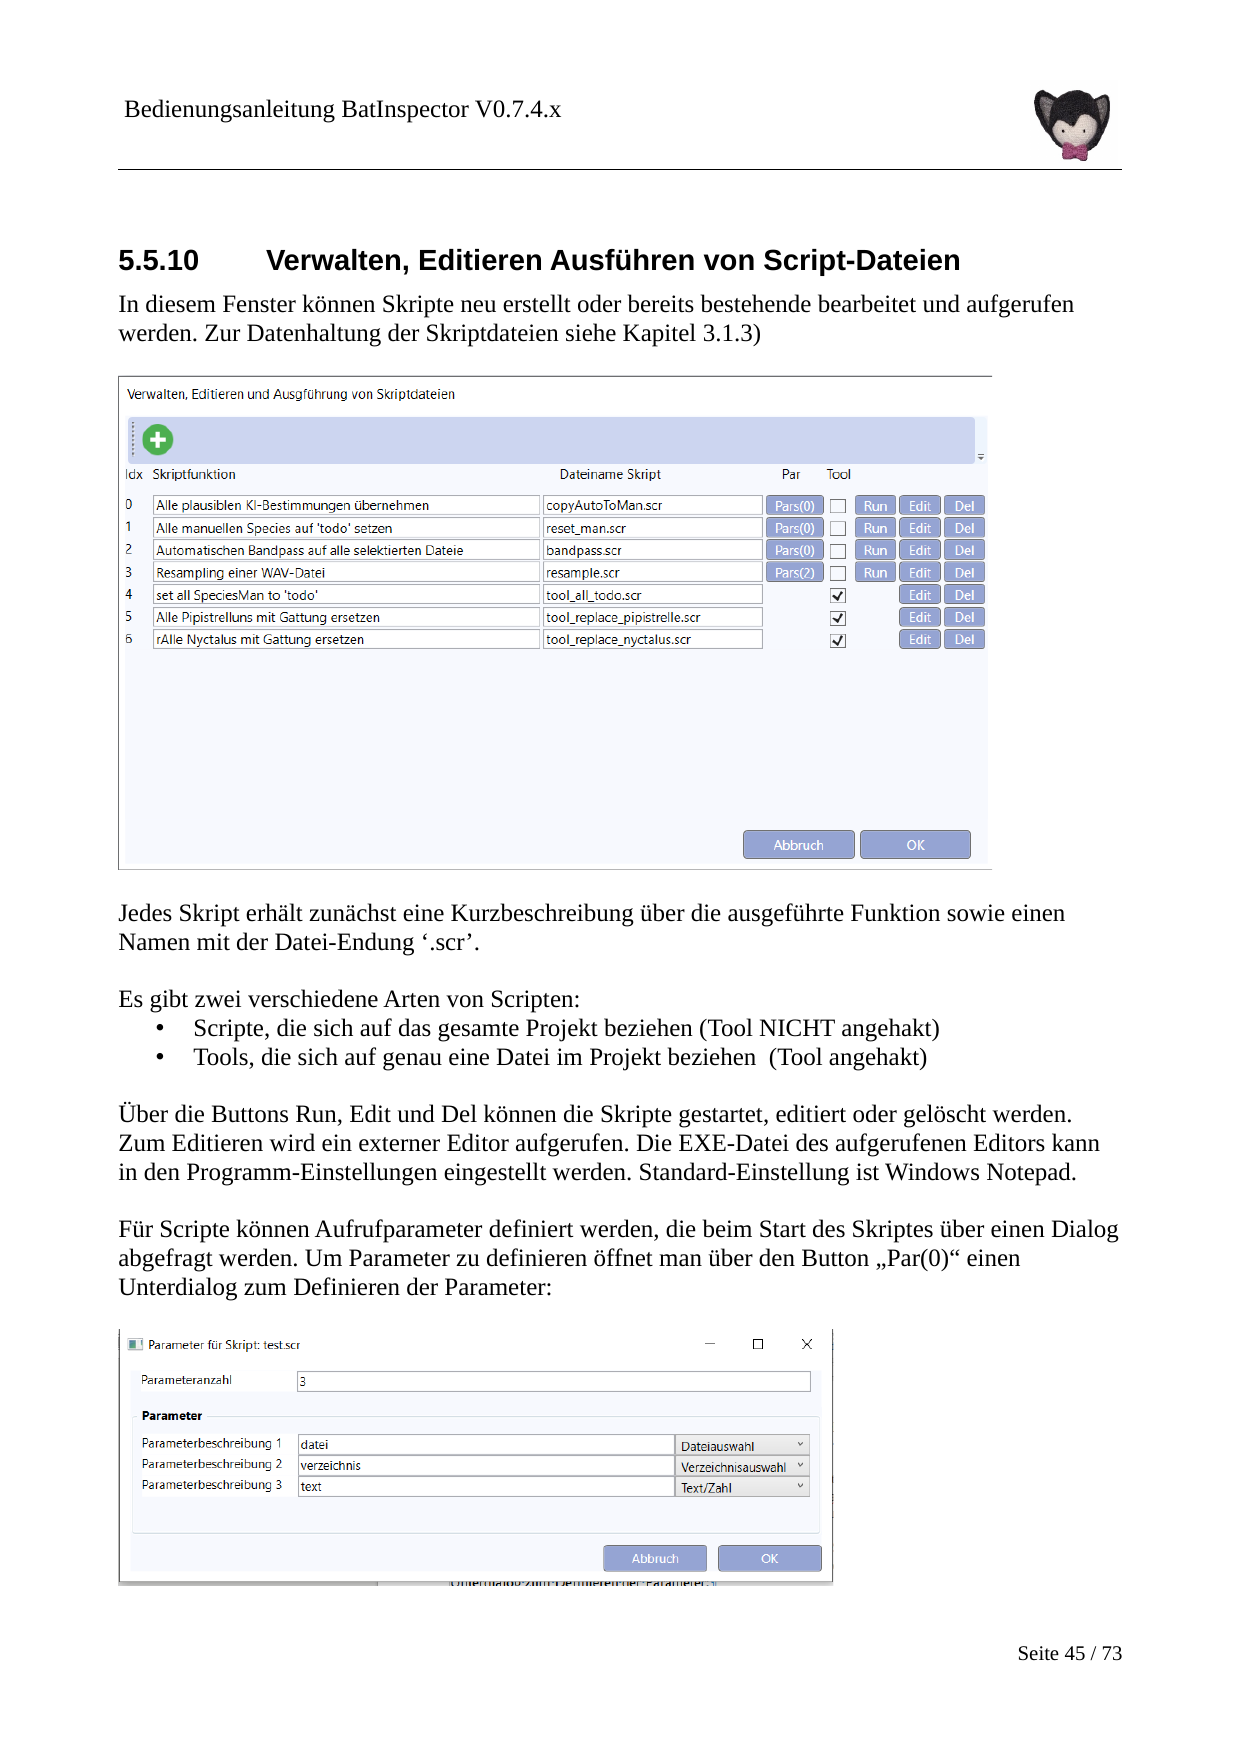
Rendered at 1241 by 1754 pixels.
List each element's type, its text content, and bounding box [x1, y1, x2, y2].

text Es gibt zwei verschiedene Arten von Scripten: [118, 984, 1122, 1013]
picture [118, 1329, 834, 1586]
text Jedes Skript erhält zunächst eine Kurzbeschreibung über die ausgeführte Funktion sowie einen Namen mit der Datei-Endung ‘.scr’. [118, 898, 1122, 956]
picture [1030, 80, 1119, 169]
picture [118, 375, 993, 870]
text Für Scripte können Aufrufparameter definiert werden, die beim Start des Skriptes über einen Dialog abgefragt werden. Um Parameter zu definieren öffnet man über den Button „Par(0)“ einen Unterdialog zum Definieren der Parameter: [118, 1214, 1122, 1301]
list Scripte, die sich auf das gesamte Projekt beziehen (Tool NICHT angehakt) [156, 1013, 1122, 1042]
text Über die Buttons Run, Edit und Del können die Skripte gestartet, editiert oder gelöscht werden. [118, 1099, 1122, 1128]
subtitle Verwalten, Editieren Ausführen von Script-Dateien [118, 243, 1122, 276]
list Tools, die sich auf genau eine Datei im Projekt beziehen (Tool angehakt) [156, 1042, 1122, 1071]
text Zum Editieren wird ein externer Editor aufgerufen. Die EXE-Datei des aufgerufenen Editors kann in den Programm-Einstellungen eingestellt werden. Standard-Einstellung ist Windows Notepad. [118, 1128, 1122, 1186]
text In diesem Fenster können Skripte neu erstellt oder bereits bestehende bearbeitet und aufgerufen werden. Zur Datenhaltung der Skriptdateien siehe Kapitel 3.1.3) [118, 289, 1122, 346]
